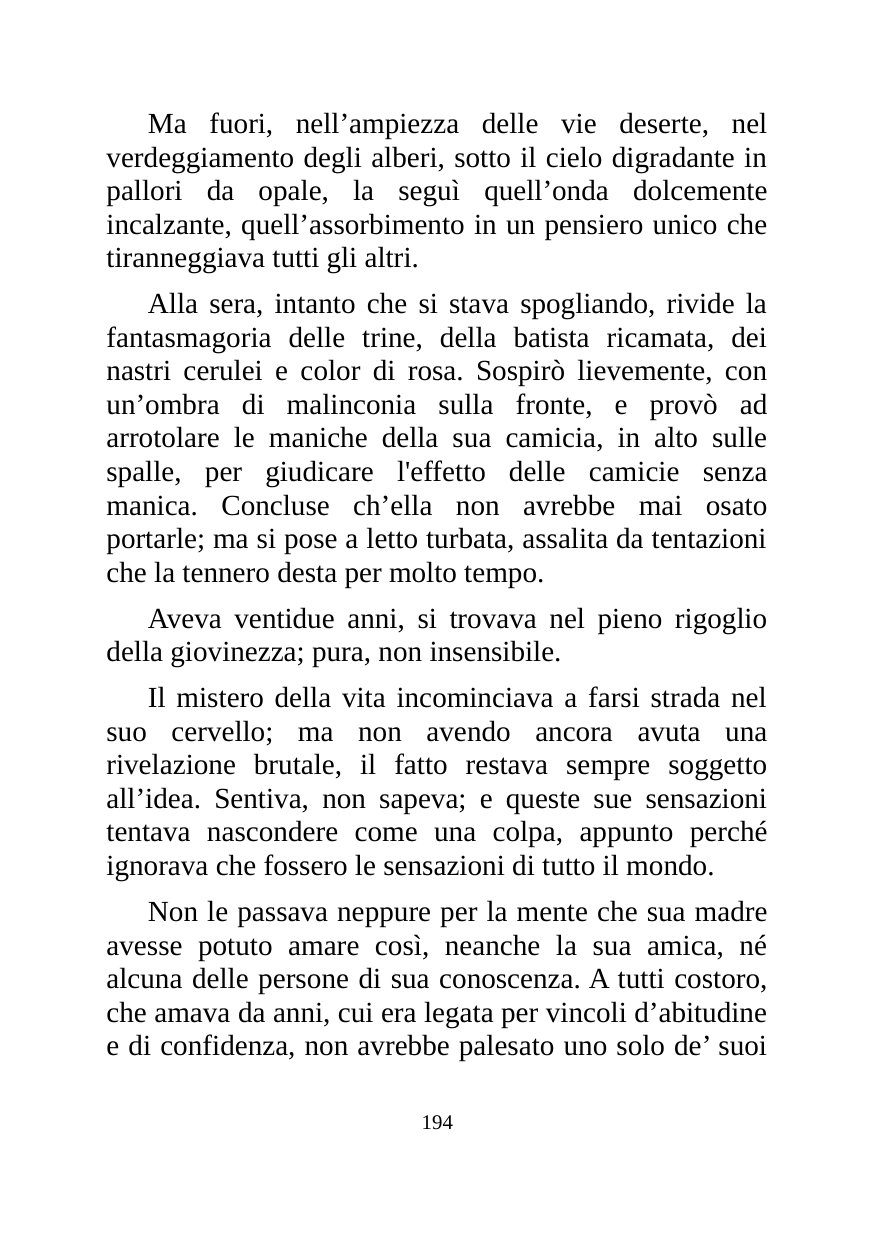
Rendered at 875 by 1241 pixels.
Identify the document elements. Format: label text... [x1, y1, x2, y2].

text Aveva ventidue anni, si trovava nel pieno rigoglio della giovinezza; pura, non insensibile. [106, 601, 768, 668]
text Il mistero della vita incominciava a farsi strada nel suo cervello; ma non avendo ancora avuta una rivelazione brutale, il fatto restava sempre soggetto all’idea. Sentiva, non sapeva; e queste sue sensazioni tentava nascondere come una colpa, appunto perché ignorava che fossero le sensazioni di tutto il mondo. [106, 680, 768, 882]
text Non le passava neppure per la mente che sua madre avesse potuto amare così, neanche la sua amica, né alcuna delle persone di sua conoscenza. A tutti costoro, che amava da anni, cui era legata per vincoli d’abitudine e di confidenza, non avrebbe palesato uno solo de’ suoi [106, 894, 768, 1062]
text Ma fuori, nell’ampiezza delle vie deserte, nel verdeggiamento degli alberi, sotto il cielo digradante in pallori da opale, la seguì quell’onda dolcemente incalzante, quell’assorbimento in un pensiero unico che tiranneggiava tutti gli altri. [106, 106, 768, 274]
text Alla sera, intanto che si stava spogliando, rivide la fantasmagoria delle trine, della batista ricamata, dei nastri cerulei e color di rosa. Sospirò lievemente, con un’ombra di malinconia sulla fronte, e provò ad arrotolare le maniche della sua camicia, in alto sulle spalle, per giudicare l'effetto delle camicie senza manica. Concluse ch’ella non avrebbe mai osato portarle; ma si pose a letto turbata, assalita da tentazioni che la tennero desta per molto tempo. [106, 286, 768, 588]
